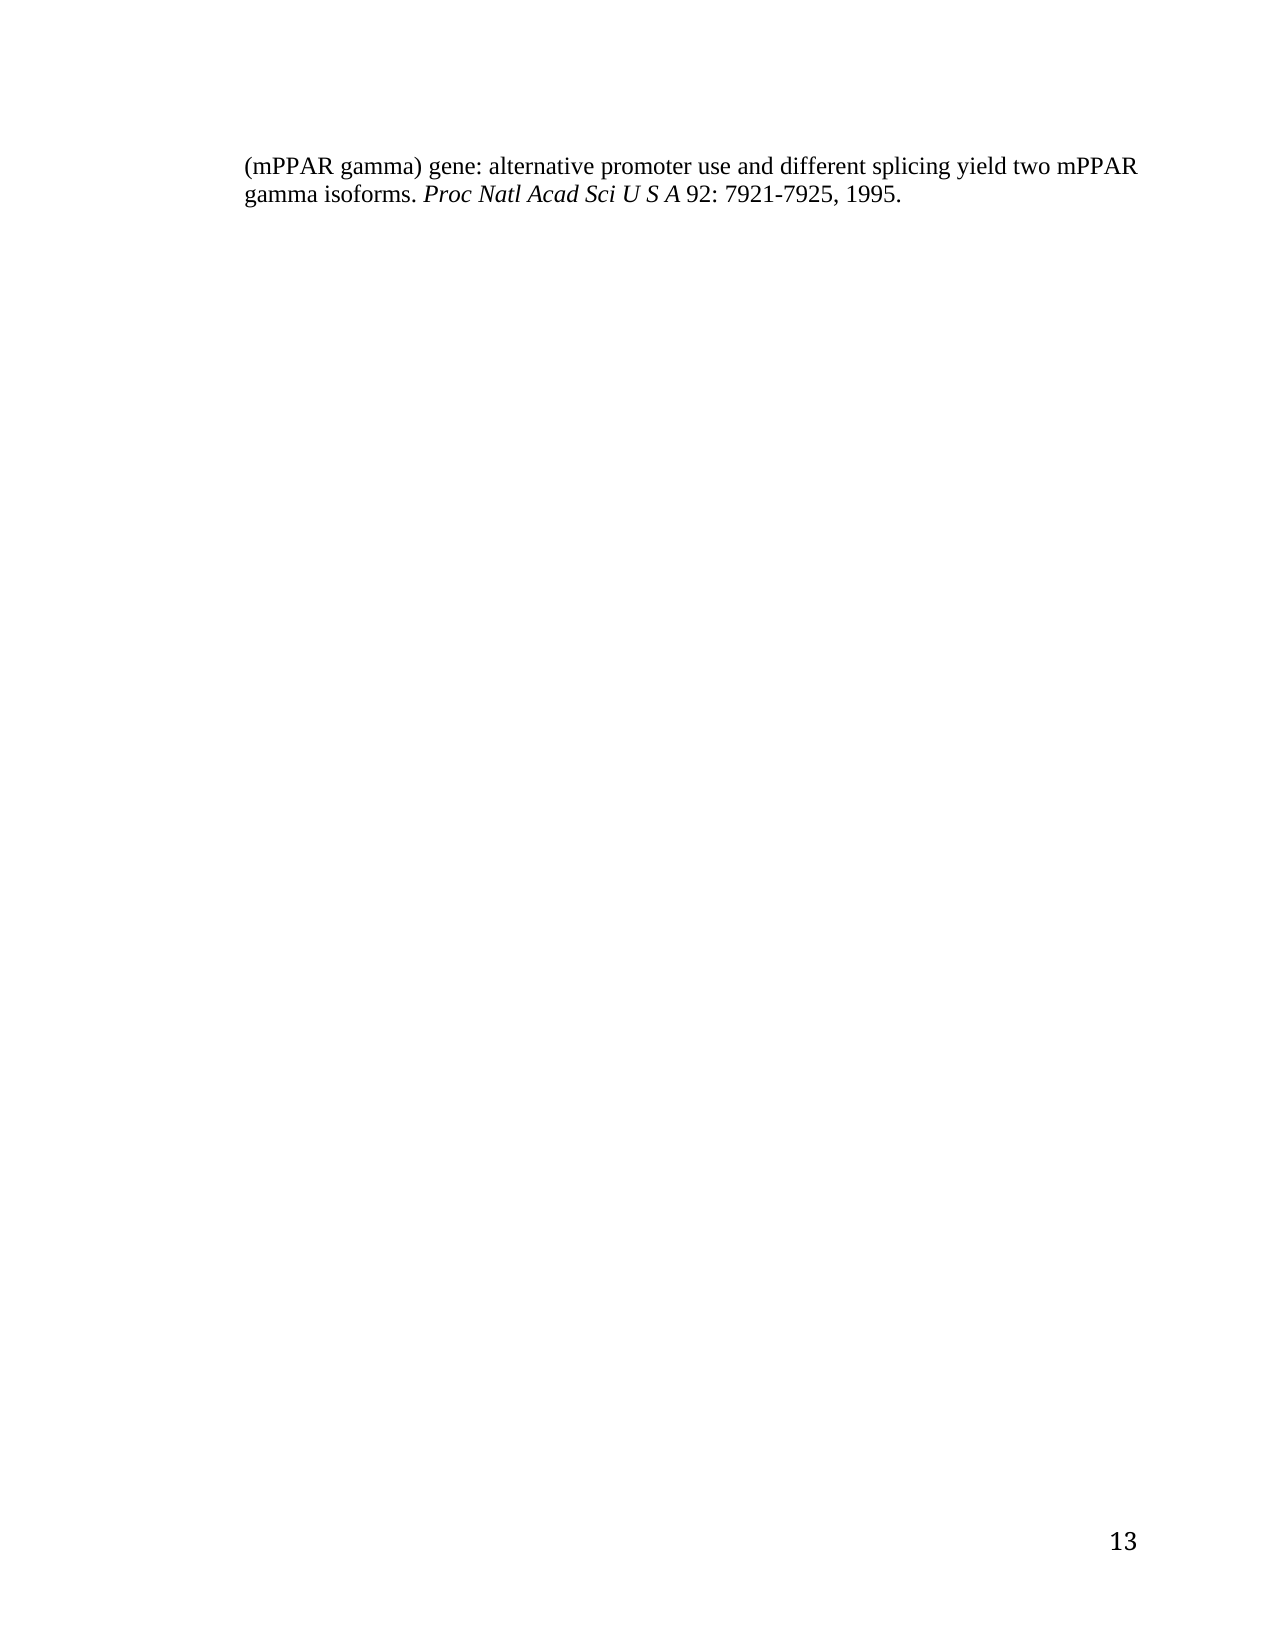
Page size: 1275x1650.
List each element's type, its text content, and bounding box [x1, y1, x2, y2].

text (mPPAR gamma) gene: alternative promoter use and different splicing yield two mPPAR gamma isoforms. Proc Natl Acad Sci U S A 92: 7921-7925, 1995. [244, 151, 1143, 208]
text 133 [1109, 1528, 1149, 1557]
